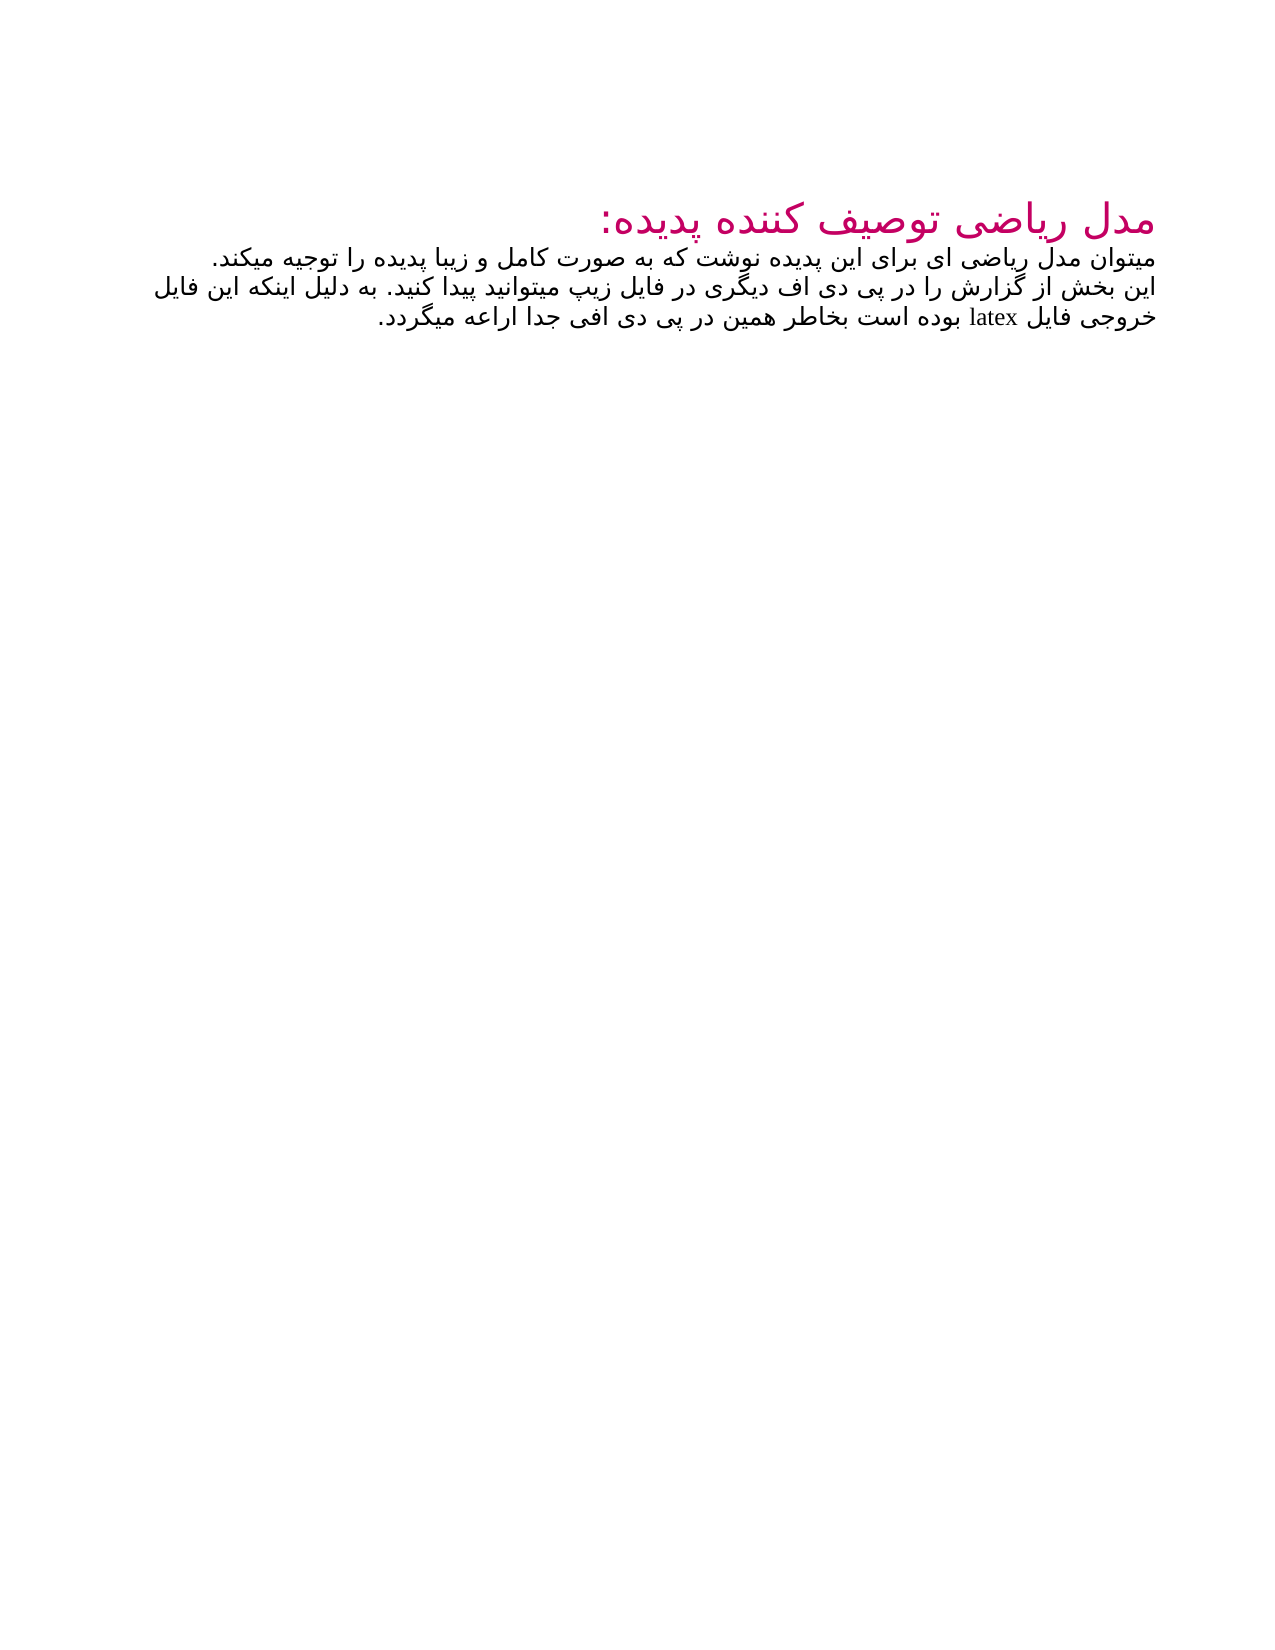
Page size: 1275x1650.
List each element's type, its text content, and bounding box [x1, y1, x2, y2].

text این بخش از گزارش را در پی دی اف دیگری در فایل زیپ میتوانید پیدا کنید. به دلیل اینکه این فایل خروجی فایل latex بوده است بخاطر همین در پی دی افی جدا اراعه میگردد. [118, 272, 1157, 331]
text مدل ریاضی توصیف کننده پدیده: [118, 195, 1157, 243]
text میتوان مدل ریاضی ای برای این پدیده نوشت که به صورت کامل و زیبا پدیده را توجیه میکند. [118, 243, 1157, 272]
